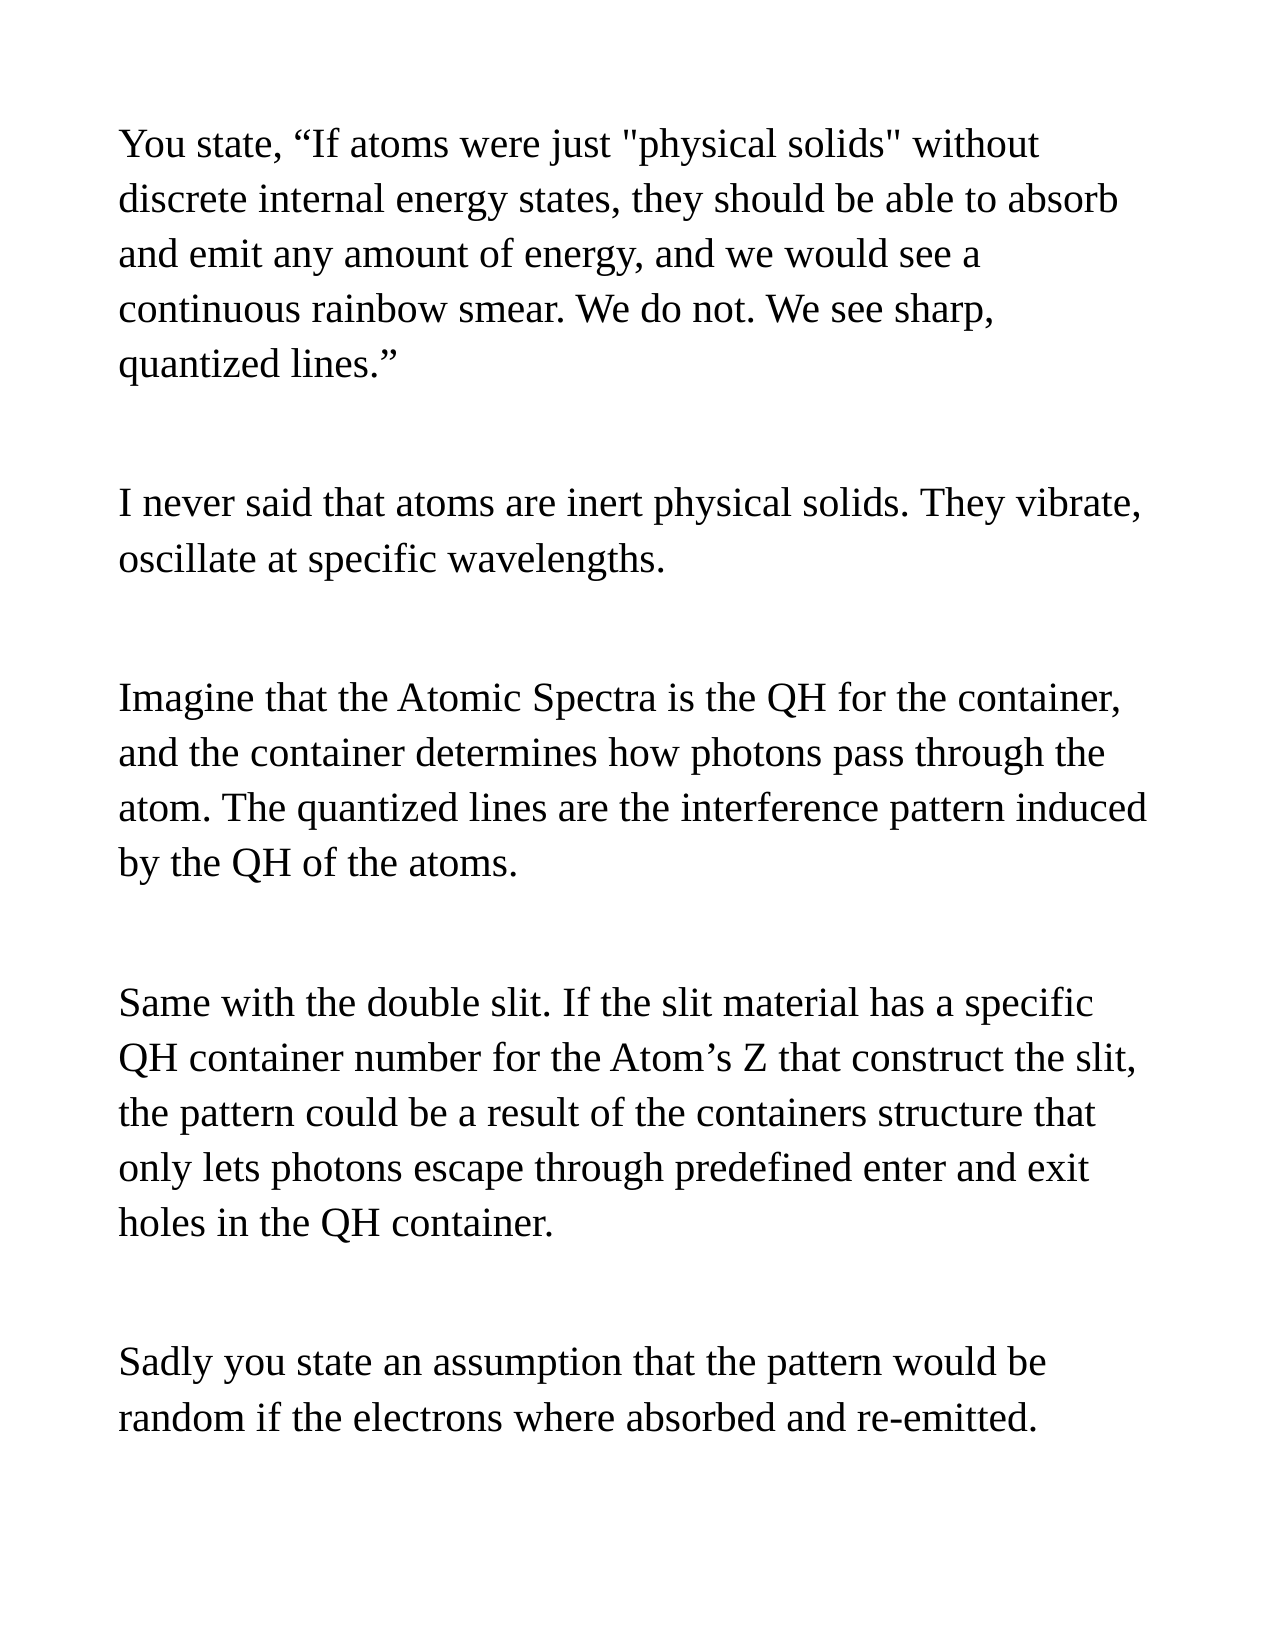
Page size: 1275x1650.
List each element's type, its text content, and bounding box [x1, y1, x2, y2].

text You state, “If atoms were just "physical solids" without discrete internal energy states, they should be able to absorb and emit any amount of energy, and we would see a continuous rainbow smear. We do not. We see sharp, quantized lines.” [118, 118, 1157, 386]
text Same with the double slit. If the slit material has a specific QH container number for the Atom’s Z that construct the slit, the pattern could be a result of the containers structure that only lets photons escape through predefined enter and exit holes in the QH container. [118, 977, 1157, 1245]
text I never said that atoms are inert physical solids. They vibrate, oscillate at specific wavelengths. [118, 478, 1157, 581]
text Sadly you state an assumption that the pattern would be random if the electrons where absorbed and re-emitted. [118, 1337, 1157, 1440]
text Imagine that the Atomic Spectra is the QH for the container, and the container determines how photons pass through the atom. The quantized lines are the interference pattern induced by the QH of the atoms. [118, 672, 1157, 886]
